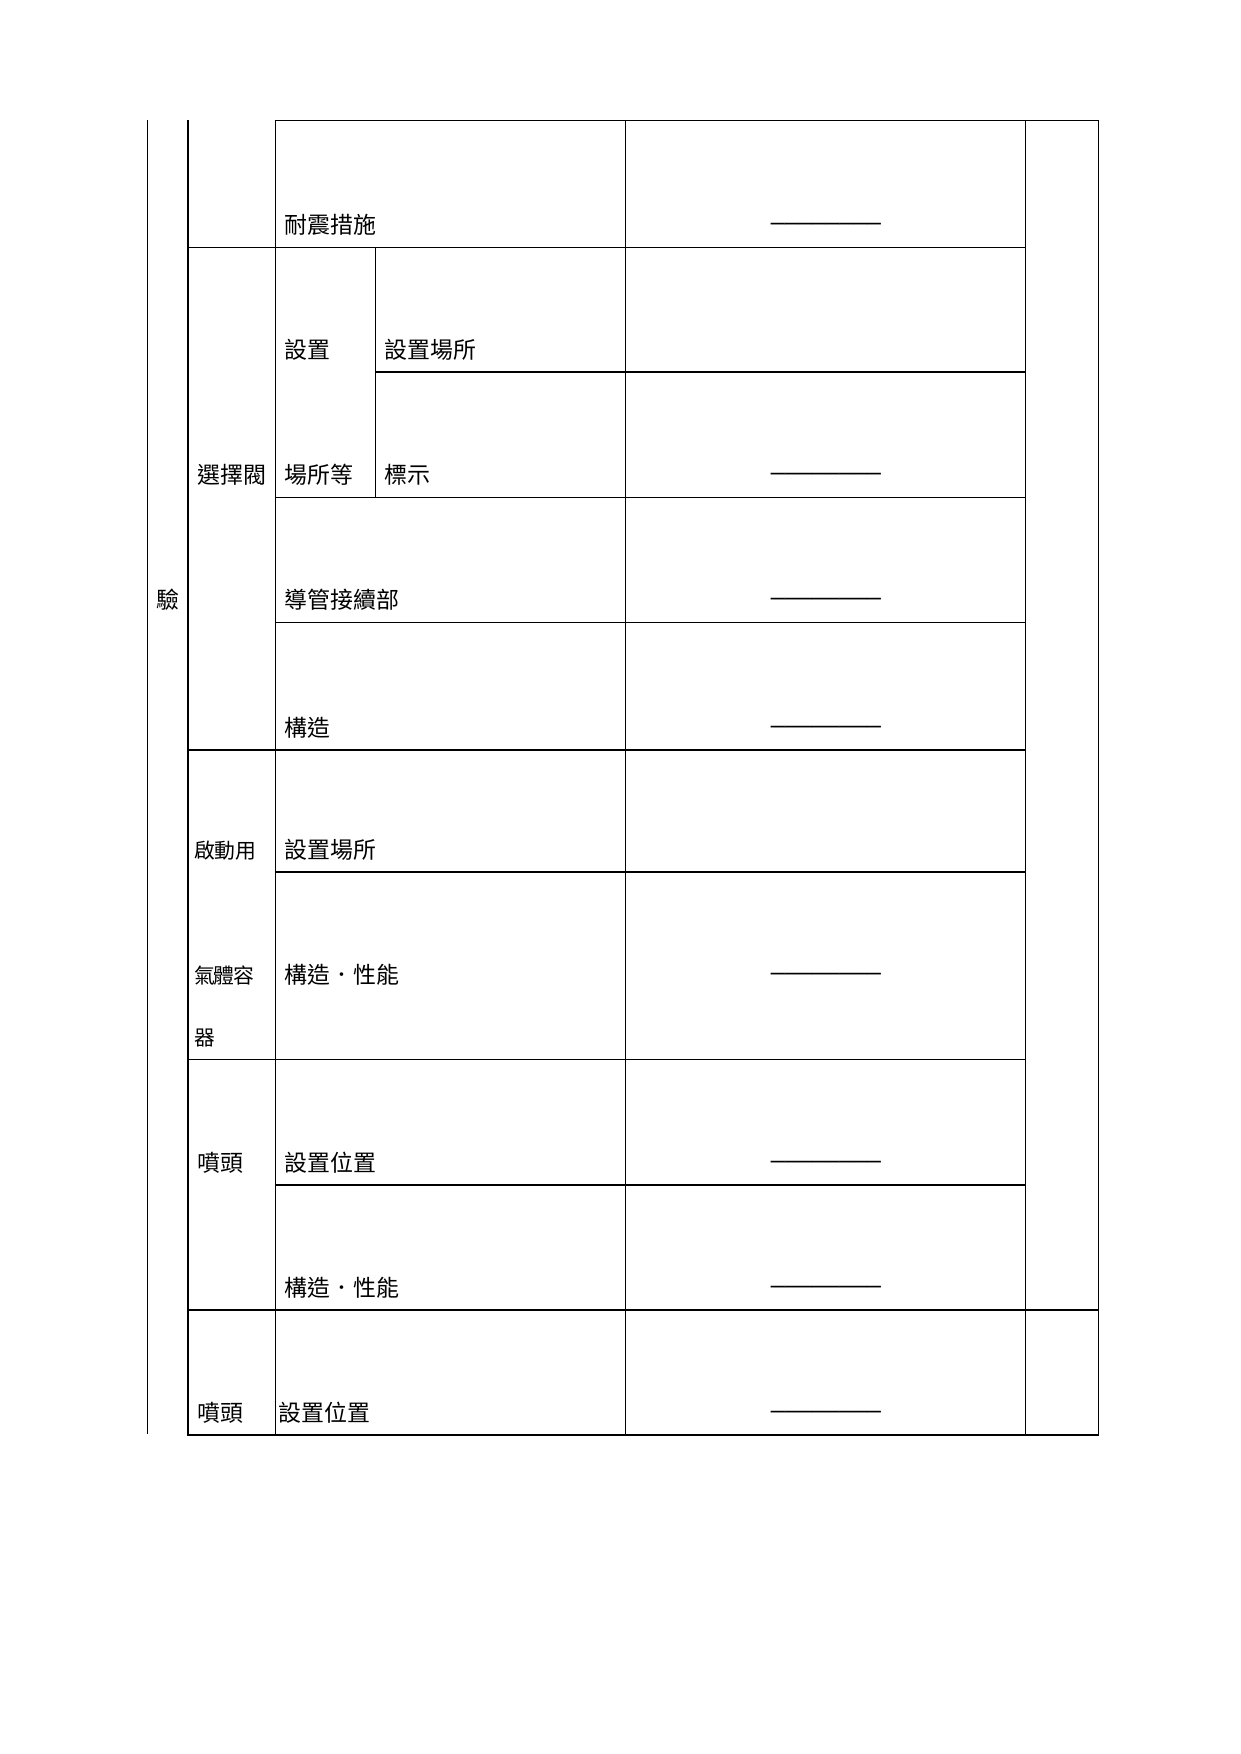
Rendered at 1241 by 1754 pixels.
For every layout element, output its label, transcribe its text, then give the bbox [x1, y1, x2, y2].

table_cell [148, 1059, 187, 1184]
table_cell 噴頭 [189, 1311, 275, 1434]
table_cell 構造．性能 [276, 873, 625, 1058]
table_cell [148, 247, 187, 371]
table_cell [148, 1309, 187, 1434]
table_cell 設置場所 [276, 751, 625, 871]
table_cell 構造．性能 [276, 1186, 625, 1309]
table_cell [1026, 1311, 1098, 1434]
table_cell ──────── [626, 623, 1025, 749]
table_cell ──────── [626, 1186, 1025, 1309]
table_cell [148, 749, 187, 871]
table_cell [148, 871, 187, 1058]
table_cell 設置 [276, 248, 375, 371]
table_cell [189, 120, 226, 247]
table_cell [1026, 121, 1098, 247]
table_cell 設置場所 [376, 248, 625, 371]
table_cell 設置位置 [276, 1060, 625, 1184]
table_cell [189, 1184, 275, 1309]
table_cell [226, 120, 275, 247]
table_cell 設置位置 [276, 1311, 625, 1434]
table_cell [148, 120, 187, 247]
table_cell ──────── [626, 1311, 1025, 1434]
table_cell 氣體容器 [189, 871, 275, 1058]
table_cell [626, 248, 1025, 371]
table_cell ──────── [626, 373, 1025, 497]
table_cell [189, 497, 275, 622]
table_cell [1026, 1184, 1098, 1309]
table_cell [1026, 749, 1098, 871]
table_cell [189, 622, 275, 749]
table_cell ──────── [626, 121, 1025, 247]
table_cell ──────── [626, 498, 1025, 622]
table_cell 噴頭 [189, 1060, 275, 1184]
table_cell [1026, 247, 1098, 371]
table_cell ──────── [626, 1060, 1025, 1184]
table_cell [1026, 497, 1098, 622]
table_cell [1026, 371, 1098, 497]
table_cell [1026, 622, 1098, 749]
table_cell [148, 1184, 187, 1309]
table_cell 場所等 [276, 371, 375, 497]
table_cell [1026, 871, 1098, 1058]
table_cell 選擇閥 [189, 371, 275, 497]
table_cell ──────── [626, 873, 1025, 1058]
table_cell [148, 371, 187, 497]
table_cell 驗 [148, 497, 187, 622]
table_cell 構造 [276, 623, 625, 749]
table_cell [148, 622, 187, 749]
table_cell 耐震措施 [276, 121, 625, 247]
table_cell [1026, 1059, 1098, 1184]
table_cell 導管接續部 [276, 498, 625, 622]
table_cell [626, 751, 1025, 871]
table_cell [189, 248, 275, 371]
table_cell 標示 [376, 373, 625, 497]
table_cell 啟動用 [189, 751, 275, 871]
